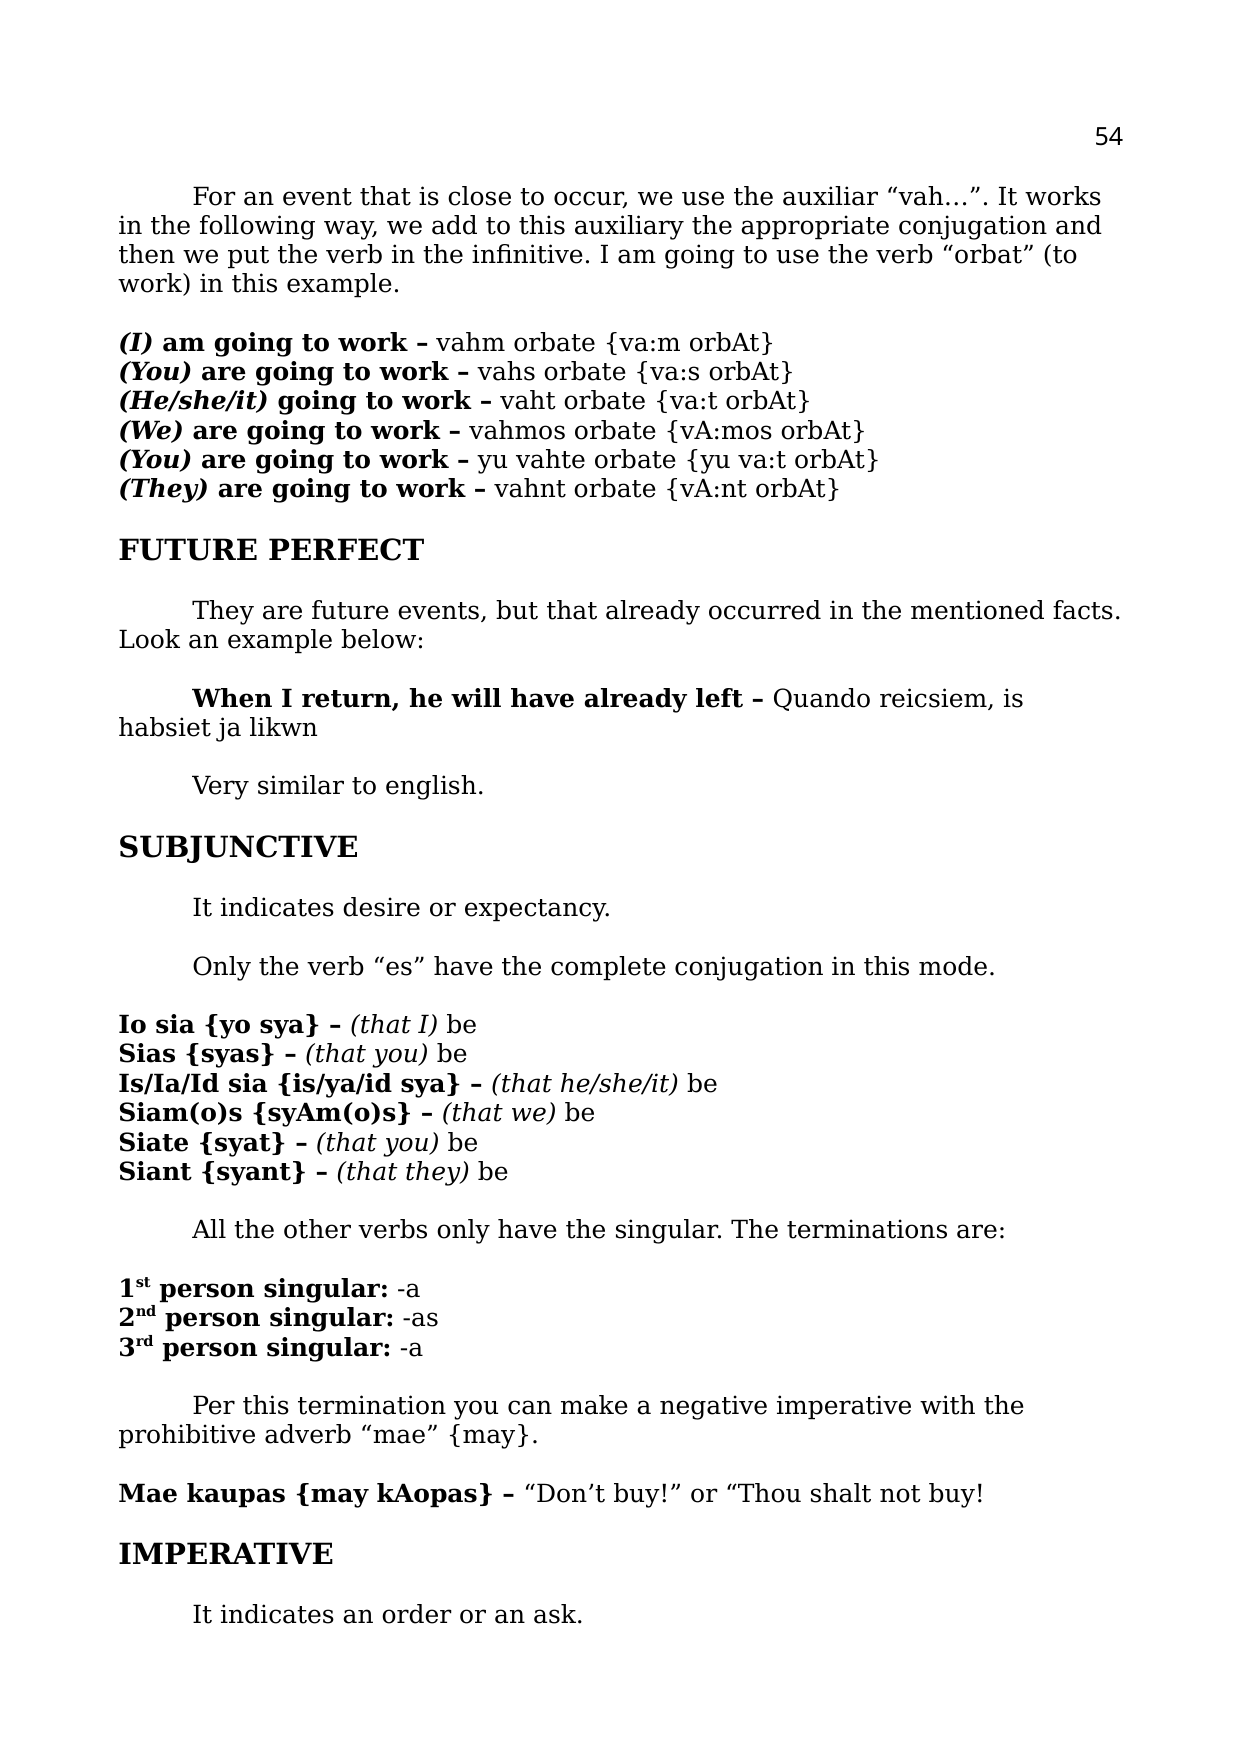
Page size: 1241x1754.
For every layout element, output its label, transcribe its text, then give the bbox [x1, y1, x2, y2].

text Io sia {yo sya} – (that I) be [118, 1010, 1123, 1039]
text Siant {syant} – (that they) be [118, 1157, 1123, 1186]
text (We) are going to work – vahmos orbate {vA:mos orbAt} [118, 416, 1123, 445]
text 3rd person singular: -a [118, 1332, 1123, 1362]
text Mae kaupas {may kAopas} – “Don’t buy!” or “Thou shalt not buy! [118, 1478, 1123, 1508]
text 2nd person singular: -as [118, 1303, 1123, 1332]
text (He/she/it) going to work – vaht orbate {va:t orbAt} [118, 386, 1123, 416]
text For an event that is close to occur, we use the auxiliar “vah…”. It works in the following way, we add to this auxiliary the appropriate conjugation and then we put the verb in the infinitive. I am going to use the verb “orbat” (to work) in this example. [118, 182, 1123, 298]
text All the other verbs only have the singular. The terminations are: [118, 1215, 1123, 1244]
text (You) are going to work – yu vahte orbate {yu va:t orbAt} [118, 445, 1123, 474]
text (You) are going to work – vahs orbate {va:s orbAt} [118, 357, 1123, 386]
text It indicates an order or an ask. [118, 1601, 1123, 1630]
text It indicates desire or expectancy. [118, 893, 1123, 922]
text Is/Ia/Id sia {is/ya/id sya} – (that he/she/it) be [118, 1069, 1123, 1098]
text Siate {syat} – (that you) be [118, 1127, 1123, 1157]
text (They) are going to work – vahnt orbate {vA:nt orbAt} [118, 474, 1123, 504]
text They are future events, but that already occurred in the mentioned facts. Look an example below: [118, 596, 1123, 655]
text (I) am going to work – vahm orbate {va:m orbAt} [118, 327, 1123, 357]
text 1st person singular: -a [118, 1274, 1123, 1303]
text Very similar to english. [118, 772, 1123, 801]
text Sias {syas} – (that you) be [118, 1039, 1123, 1069]
text Siam(o)s {syAm(o)s} – (that we) be [118, 1098, 1123, 1127]
text Only the verb “es” have the complete conjugation in this mode. [118, 952, 1123, 981]
text Per this termination you can make a negative imperative with the prohibitive adverb “mae” {may}. [118, 1391, 1123, 1449]
text When I return, he will have already left – Quando reicsiem, is habsiet ja likwn [118, 684, 1123, 742]
subtitle IMPERATIVE [118, 1537, 1123, 1571]
subtitle SUBJUNCTIVE [118, 830, 1123, 864]
subtitle FUTURE PERFECT [118, 533, 1123, 567]
